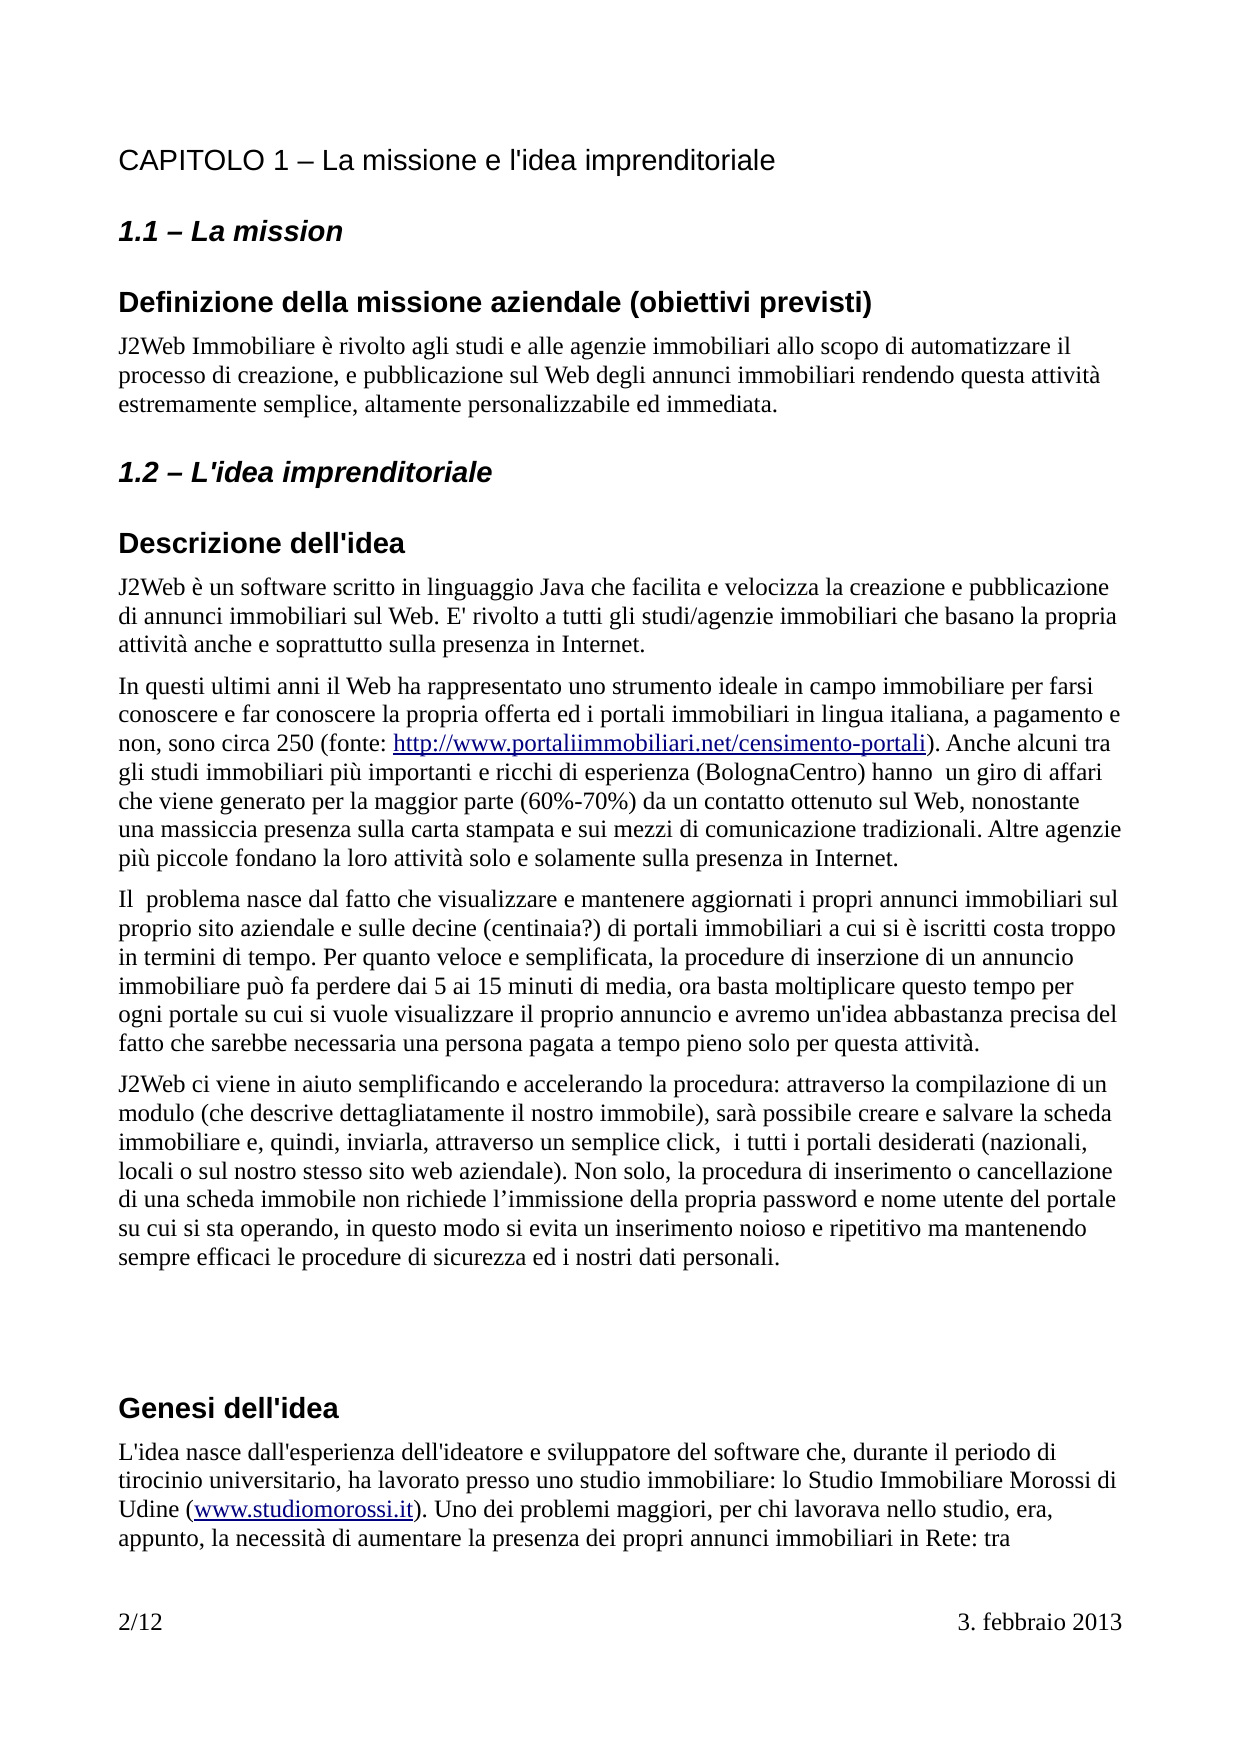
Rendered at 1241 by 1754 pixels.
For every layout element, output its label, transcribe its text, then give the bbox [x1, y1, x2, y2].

text In questi ultimi anni il Web ha rappresentato uno strumento ideale in campo immobiliare per farsi conoscere e far conoscere la propria offerta ed i portali immobiliari in lingua italiana, a pagamento e non, sono circa 250 (fonte: http://www.portaliimmobiliari.net/censimento-portali). Anche alcuni tra gli studi immobiliari più importanti e ricchi di esperienza (BolognaCentro) hanno un giro di affari che viene generato per la maggior parte (60%-70%) da un contatto ottenuto sul Web, nonostante una massiccia presenza sulla carta stampata e sui mezzi di comunicazione tradizionali. Altre agenzie più piccole fondano la loro attività solo e solamente sulla presenza in Internet. [118, 671, 1122, 872]
subtitle CAPITOLO 1 – La missione e l'idea imprenditoriale [118, 143, 1122, 177]
subtitle Descrizione dell'idea [118, 526, 1122, 559]
subtitle Definizione della missione aziendale (obiettivi previsti) [118, 285, 1122, 319]
subtitle Genesi dell'idea [118, 1391, 1122, 1424]
text J2Web ci viene in aiuto semplificando e accelerando la procedura: attraverso la compilazione di un modulo (che descrive dettagliatamente il nostro immobile), sarà possibile creare e salvare la scheda immobiliare e, quindi, inviarla, attraverso un semplice click, i tutti i portali desiderati (nazionali, locali o sul nostro stesso sito web aziendale). Non solo, la procedura di inserimento o cancellazione di una scheda immobile non richiede l’immissione della propria password e nome utente del portale su cui si sta operando, in questo modo si evita un inserimento noioso e ripetitivo ma mantenendo sempre efficaci le procedure di sicurezza ed i nostri dati personali. [118, 1069, 1122, 1271]
text Il problema nasce dal fatto che visualizzare e mantenere aggiornati i propri annunci immobiliari sul proprio sito aziendale e sulle decine (centinaia?) di portali immobiliari a cui si è iscritti costa troppo in termini di tempo. Per quanto veloce e semplificata, la procedure di inserzione di un annuncio immobiliare può fa perdere dai 5 ai 15 minuti di media, ora basta moltiplicare questo tempo per ogni portale su cui si vuole visualizzare il proprio annuncio e avremo un'idea abbastanza precisa del fatto che sarebbe necessaria una persona pagata a tempo pieno solo per questa attività. [118, 884, 1122, 1057]
subtitle 1.1 – La mission [118, 214, 1122, 248]
text J2Web è un software scritto in linguaggio Java che facilita e velocizza la creazione e pubblicazione di annunci immobiliari sul Web. E' rivolto a tutti gli studi/agenzie immobiliari che basano la propria attività anche e soprattutto sulla presenza in Internet. [118, 572, 1122, 658]
text J2Web Immobiliare è rivolto agli studi e alle agenzie immobiliari allo scopo di automatizzare il processo di creazione, e pubblicazione sul Web degli annunci immobiliari rendendo questa attività estremamente semplice, altamente personalizzabile ed immediata. [118, 331, 1122, 417]
text L'idea nasce dall'esperienza dell'ideatore e sviluppatore del software che, durante il periodo di tirocinio universitario, ha lavorato presso uno studio immobiliare: lo Studio Immobiliare Morossi di Udine (www.studiomorossi.it). Uno dei problemi maggiori, per chi lavorava nello studio, era, appunto, la necessità di aumentare la presenza dei propri annunci immobiliari in Rete: tra [118, 1437, 1122, 1552]
subtitle 1.2 – L'idea imprenditoriale [118, 455, 1122, 488]
